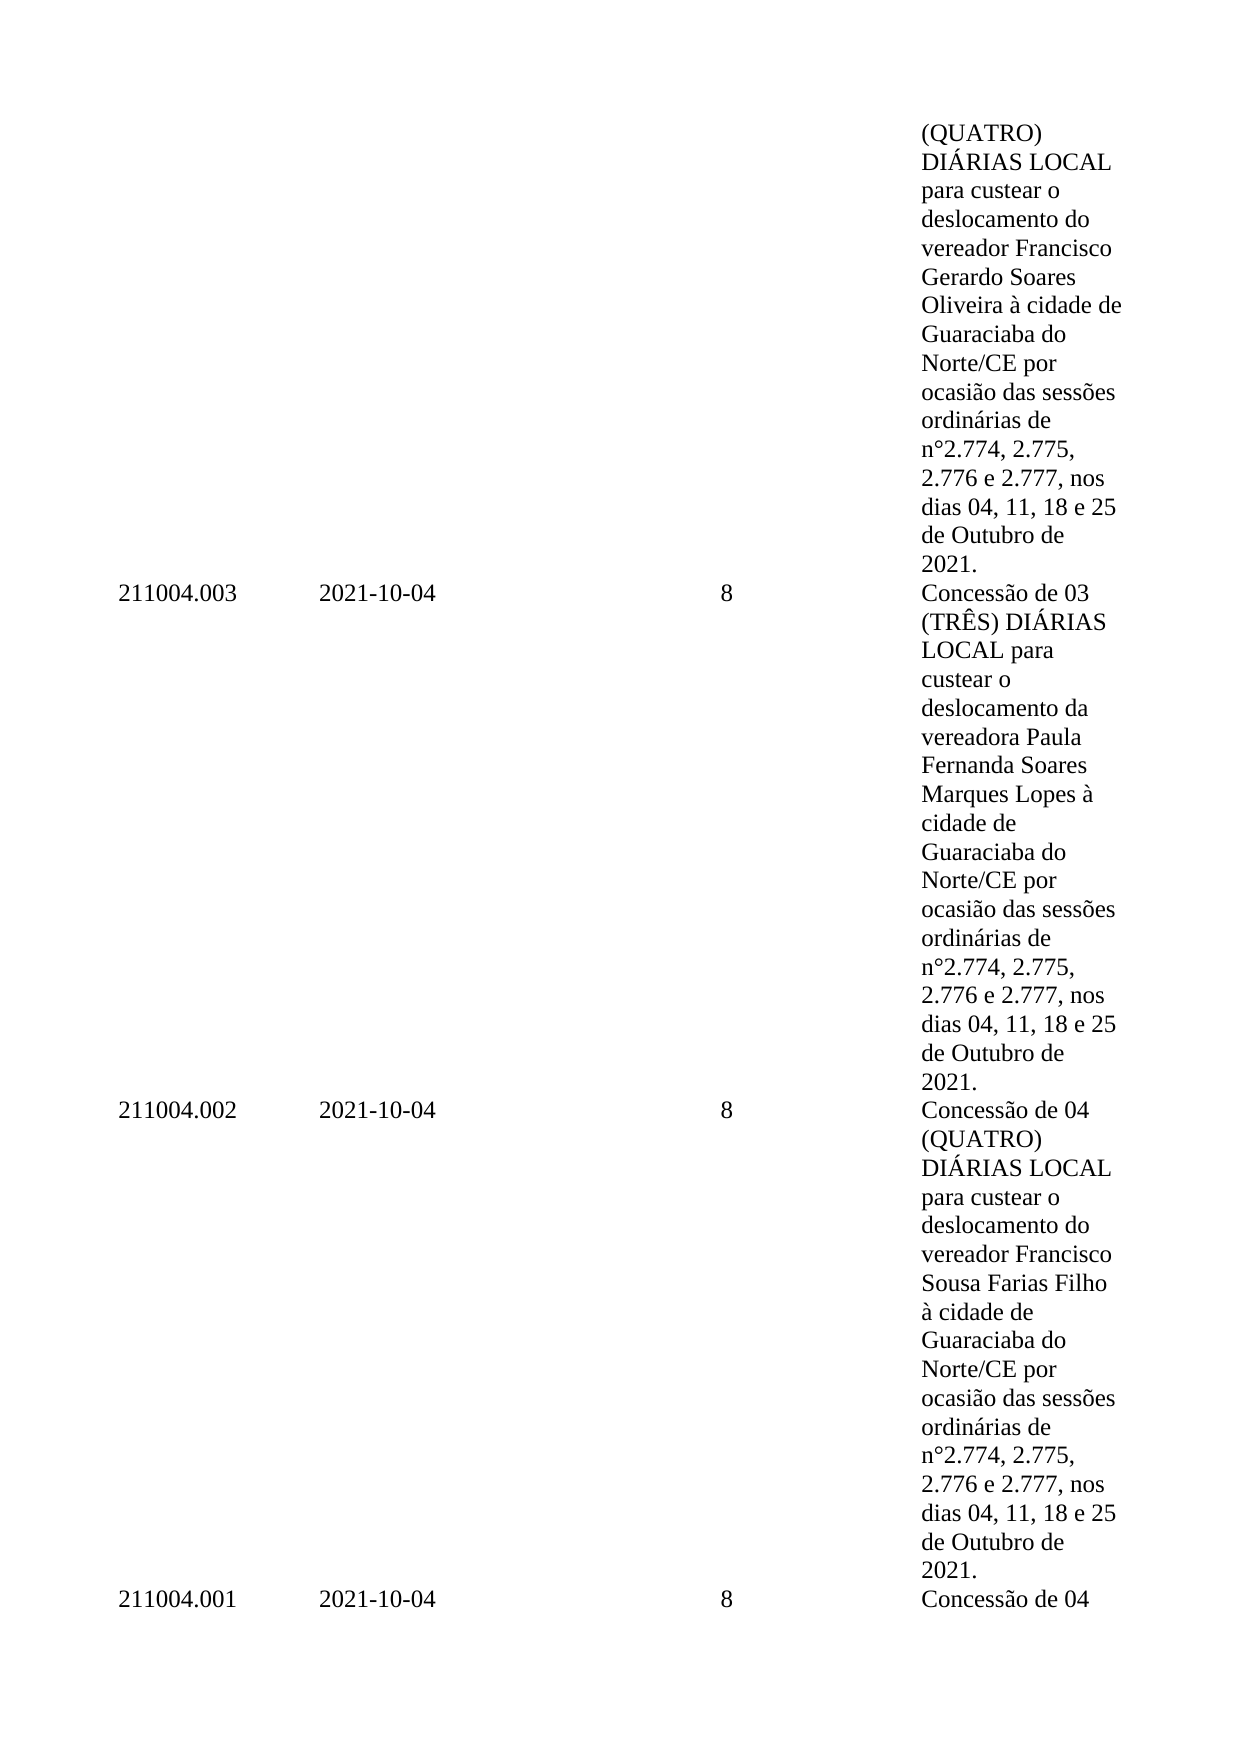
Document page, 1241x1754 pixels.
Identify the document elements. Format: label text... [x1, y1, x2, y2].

table_cell (QUATRO) DIÁRIAS LOCAL para custear o deslocamento do vereador Francisco Gerardo Soares Oliveira à cidade de Guaraciaba do Norte/CE por ocasião das sessões ordinárias de n°2.774, 2.775, 2.776 e 2.777, nos dias 04, 11, 18 e 25 de Outubro de 2021. [921, 118, 1122, 578]
table_cell [520, 578, 720, 1096]
table_cell [319, 118, 519, 578]
table_cell Concessão de 04 (QUATRO) DIÁRIAS LOCAL para custear o deslocamento do vereador Francisco Sousa Farias Filho à cidade de Guaraciaba do Norte/CE por ocasião das sessões ordinárias de n°2.774, 2.775, 2.776 e 2.777, nos dias 04, 11, 18 e 25 de Outubro de 2021. [921, 1096, 1122, 1584]
table_cell 2021-10-04 [319, 578, 519, 1096]
table_cell [118, 118, 319, 578]
table_cell 2021-10-04 [319, 1096, 519, 1584]
table_cell 8 [720, 1584, 921, 1613]
table_cell [520, 1584, 720, 1613]
table_cell 211004.001 [118, 1584, 319, 1613]
table_cell 8 [720, 578, 921, 1096]
table_cell [520, 118, 720, 578]
table_cell Concessão de 03 (TRÊS) DIÁRIAS LOCAL para custear o deslocamento da vereadora Paula Fernanda Soares Marques Lopes à cidade de Guaraciaba do Norte/CE por ocasião das sessões ordinárias de n°2.774, 2.775, 2.776 e 2.777, nos dias 04, 11, 18 e 25 de Outubro de 2021. [921, 578, 1122, 1096]
table_cell 2021-10-04 [319, 1584, 519, 1613]
table_cell 8 [720, 1096, 921, 1584]
table_cell [720, 118, 921, 578]
table_cell 211004.002 [118, 1096, 319, 1584]
table_cell [520, 1096, 720, 1584]
table_cell 211004.003 [118, 578, 319, 1096]
table_cell Concessão de 04 [921, 1584, 1122, 1613]
